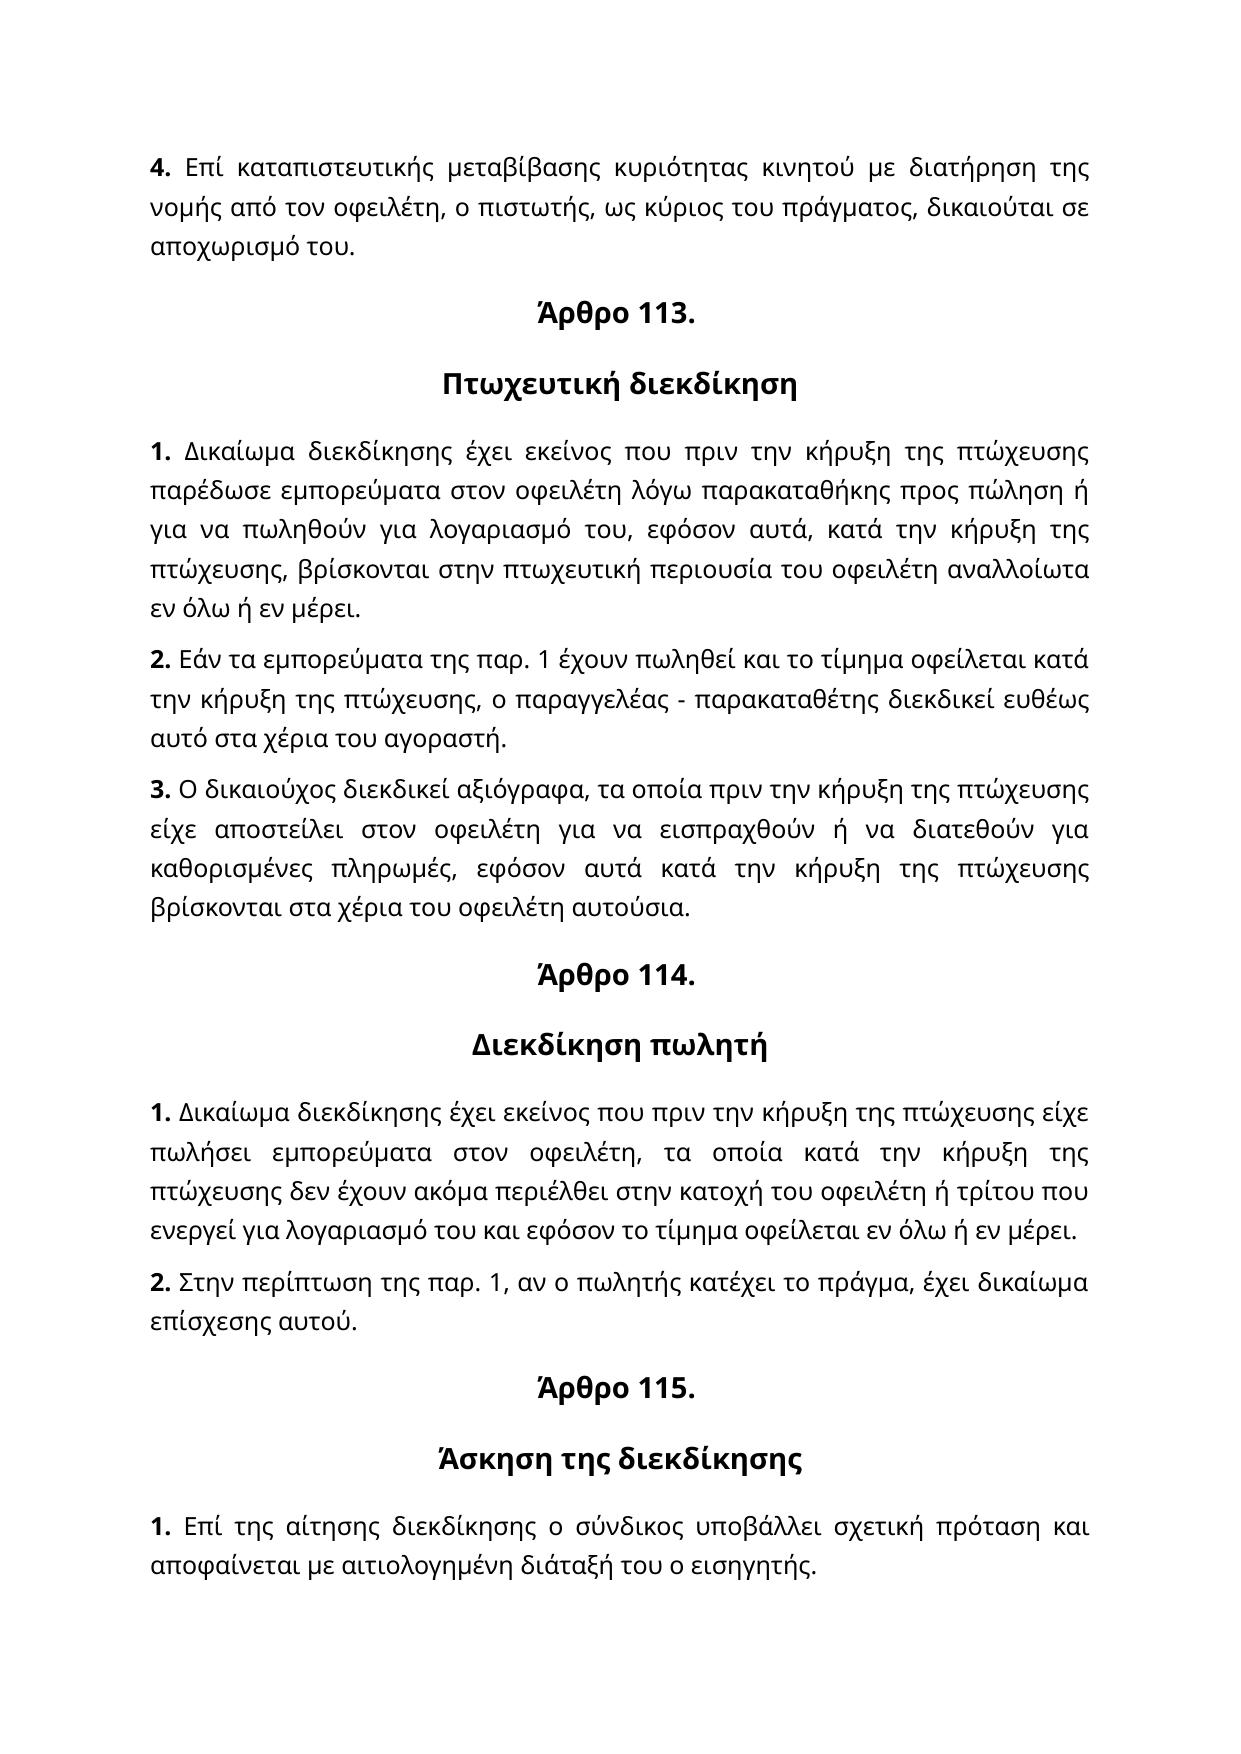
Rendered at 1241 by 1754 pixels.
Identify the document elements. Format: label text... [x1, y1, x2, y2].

subtitle Άσκηση της διεκδίκησης [150, 1438, 1090, 1478]
text 4. Επί καταπιστευτικής μεταβίβασης κυριότητας κινητού με διατήρηση της νομής από τον οφειλέτη, ο πιστωτής, ως κύριος του πράγματος, δικαιούται σε αποχωρισμό του. [150, 150, 1090, 262]
text 2. Στην περίπτωση της παρ. 1, αν ο πωλητής κατέχει το πράγμα, έχει δικαίωμα επίσχεσης αυτού. [150, 1264, 1090, 1337]
subtitle Άρθρο 114. [150, 954, 1090, 993]
text 1. Επί της αίτησης διεκδίκησης ο σύνδικος υποβάλλει σχετική πρόταση και αποφαίνεται με αιτιολογημένη διάταξή του ο εισηγητής. [150, 1509, 1090, 1582]
text 3. Ο δικαιούχος διεκδικεί αξιόγραφα, τα οποία πριν την κήρυξη της πτώχευσης είχε αποστείλει στον οφειλέτη για να εισπραχθούν ή να διατεθούν για καθορισμένες πληρωμές, εφόσον αυτά κατά την κήρυξη της πτώχευσης βρίσκονται στα χέρια του οφειλέτη αυτούσια. [150, 772, 1090, 924]
text 1. Δικαίωμα διεκδίκησης έχει εκείνος που πριν την κήρυξη της πτώχευσης παρέδωσε εμπορεύματα στον οφειλέτη λόγω παρακαταθήκης προς πώληση ή για να πωληθούν για λογαριασμό του, εφόσον αυτά, κατά την κήρυξη της πτώχευσης, βρίσκονται στην πτωχευτική περιουσία του οφειλέτη αναλλοίωτα εν όλω ή εν μέρει. [150, 434, 1090, 624]
text 1. Δικαίωμα διεκδίκησης έχει εκείνος που πριν την κήρυξη της πτώχευσης είχε πωλήσει εμπορεύματα στον οφειλέτη, τα οποία κατά την κήρυξη της πτώχευσης δεν έχουν ακόμα περιέλθει στην κατοχή του οφειλέτη ή τρίτου που ενεργεί για λογαριασμό του και εφόσον το τίμημα οφείλεται εν όλω ή εν μέρει. [150, 1095, 1090, 1247]
subtitle Πτωχευτική διεκδίκηση [150, 363, 1090, 403]
subtitle Διεκδίκηση πωλητή [150, 1024, 1090, 1064]
text 2. Εάν τα εμπορεύματα της παρ. 1 έχουν πωληθεί και το τίμημα οφείλεται κατά την κήρυξη της πτώχευσης, ο παραγγελέας - παρακαταθέτης διεκδικεί ευθέως αυτό στα χέρια του αγοραστή. [150, 642, 1090, 754]
subtitle Άρθρο 113. [150, 292, 1090, 332]
subtitle Άρθρο 115. [150, 1367, 1090, 1407]
